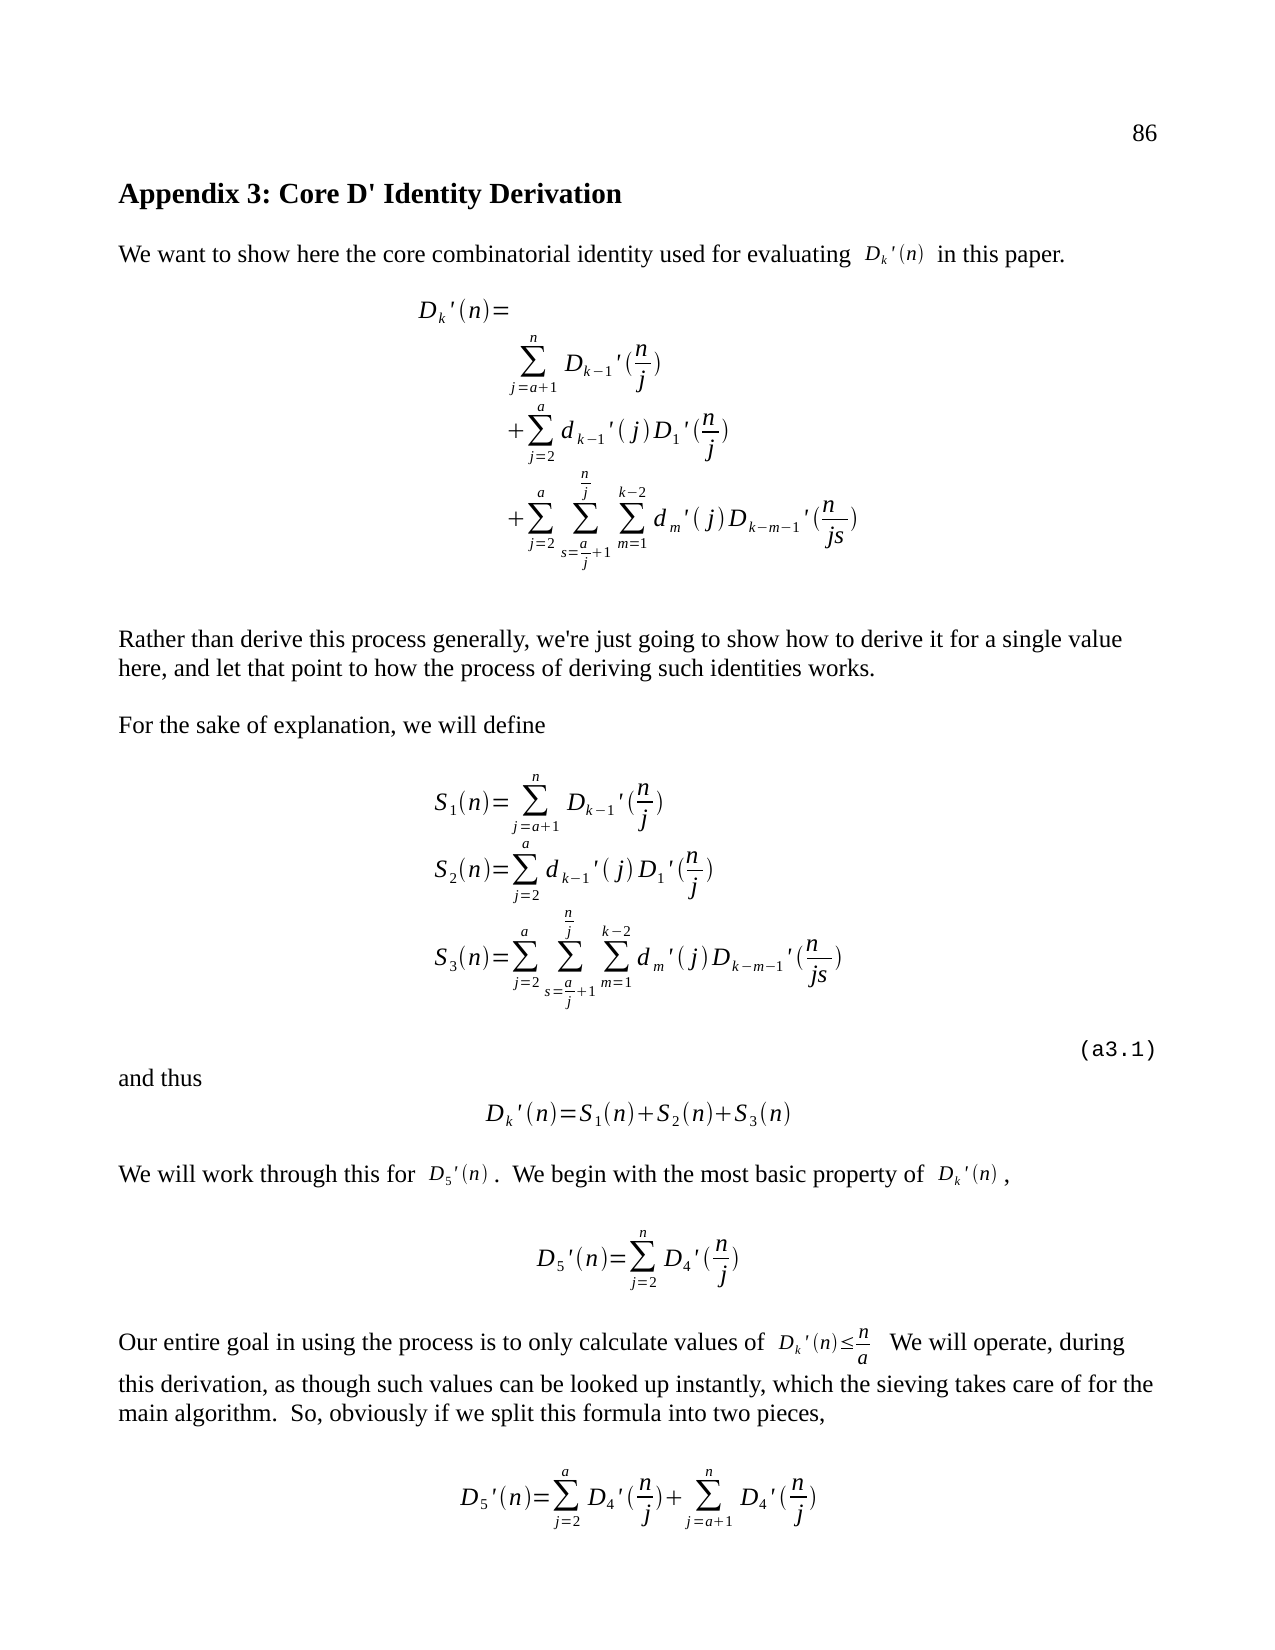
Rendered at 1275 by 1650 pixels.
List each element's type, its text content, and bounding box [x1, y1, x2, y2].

text We want to show here the core combinatorial identity used for evaluating in this paper. [118, 239, 1157, 267]
text Rather than derive this process generally, we're just going to show how to derive it for a single value here, and let that point to how the process of deriving such identities works. [118, 624, 1157, 681]
text For the sake of explanation, we will define [118, 710, 1157, 739]
text Appendix 3: Core D' Identity Derivation [118, 176, 1157, 210]
text Our entire goal in using the process is to only calculate values of We will operate, during this derivation, as though such values can be looked up instantly, which the sieving takes care of for the main algorithm. So, obviously if we split this formula into two pieces, [118, 1320, 1157, 1426]
text (a3.1) [118, 1038, 1157, 1063]
text We will work through this for . We begin with the most basic property of , [118, 1159, 1157, 1188]
text and thus [118, 1063, 1157, 1091]
